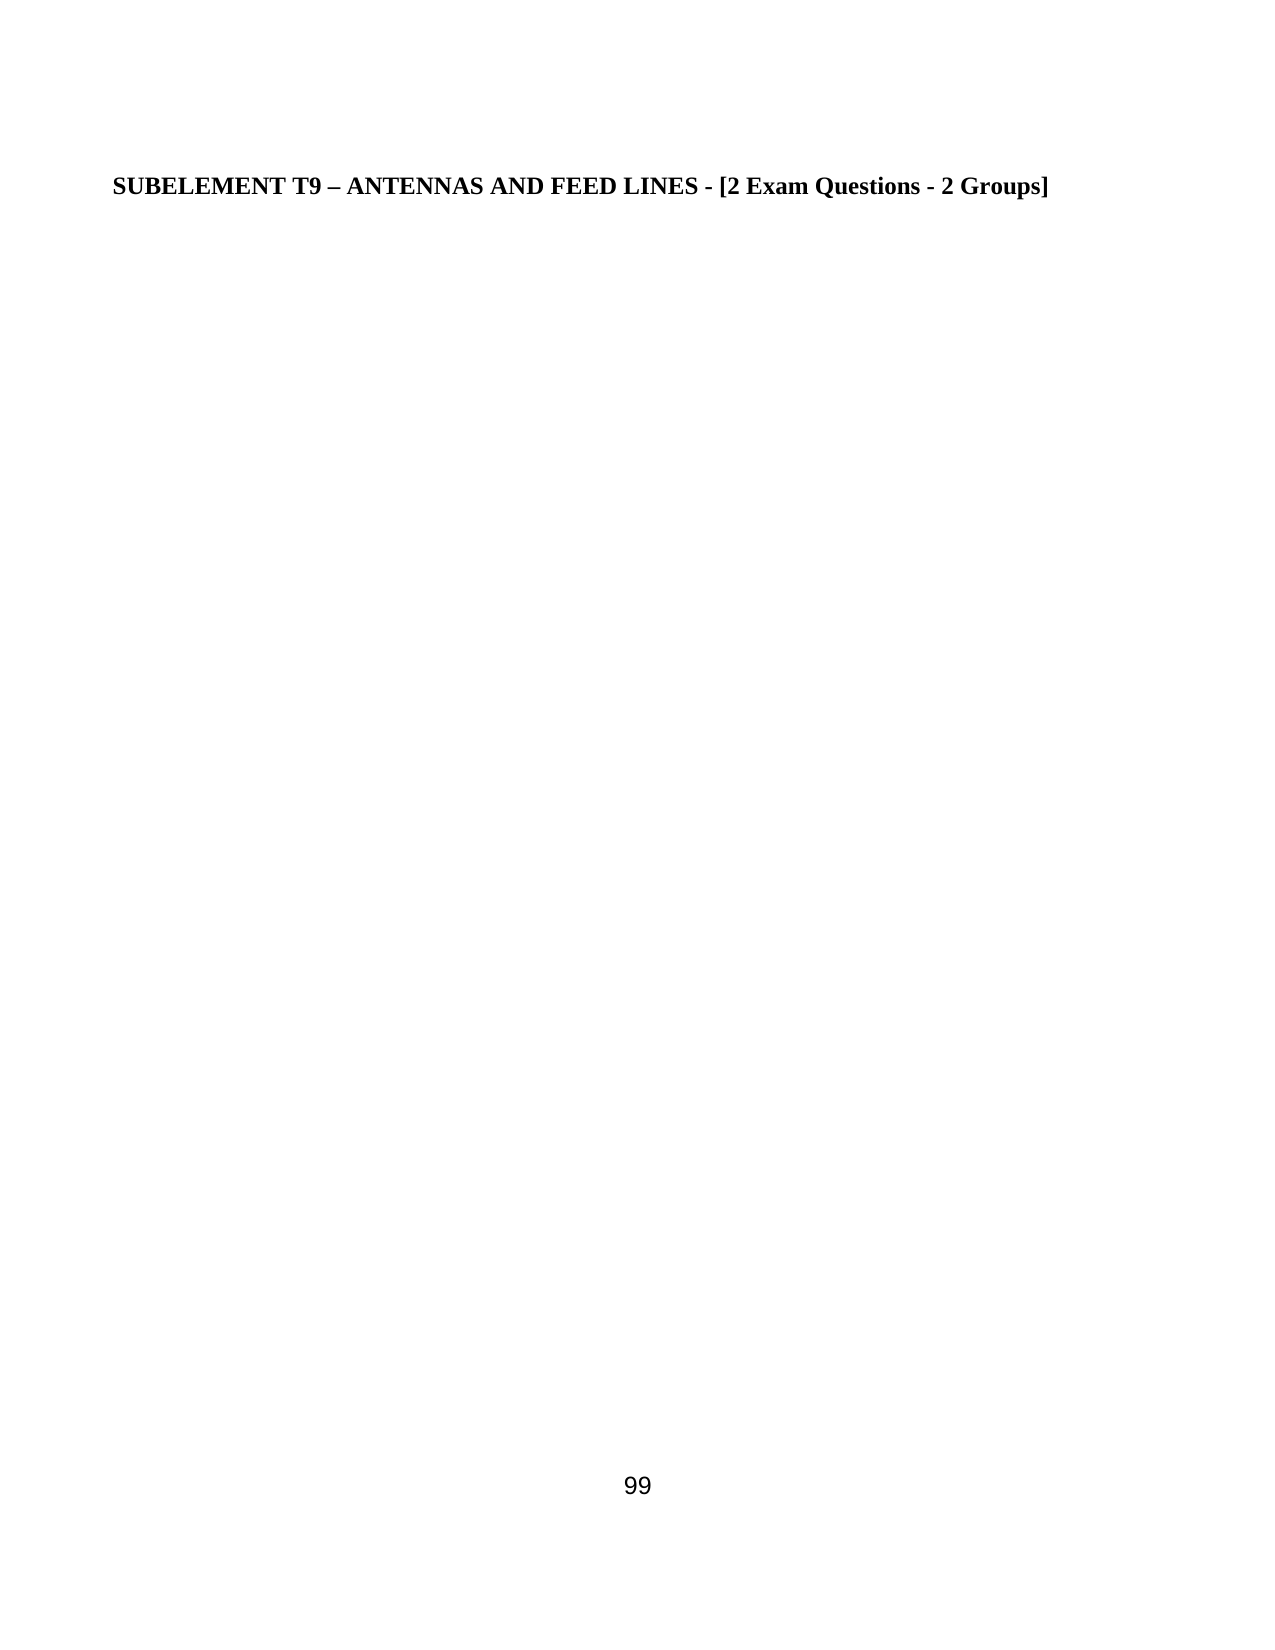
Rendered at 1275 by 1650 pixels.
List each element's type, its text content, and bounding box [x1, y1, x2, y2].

subtitle SUBELEMENT T9 – ANTENNAS AND FEED LINES - [2 Exam Questions - 2 Groups] [112, 171, 1162, 200]
